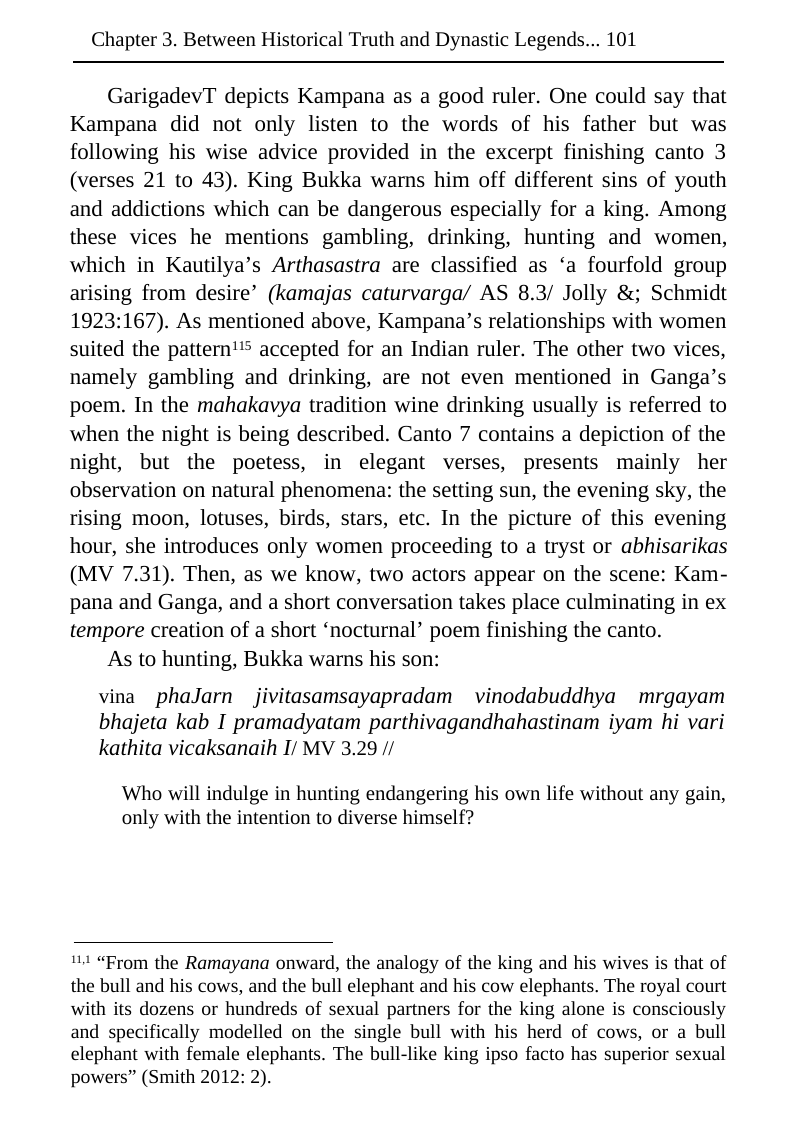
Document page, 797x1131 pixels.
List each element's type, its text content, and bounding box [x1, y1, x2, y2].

text As to hunting, Bukka warns his son: [69, 645, 728, 671]
text Who will indulge in hunting endangering his own life without any gain, only with the intention to diverse himself? [122, 781, 728, 829]
text Chapter 3. Between Historical Truth and Dynastic Legends... 101 [91, 27, 725, 51]
text 11,1 “From the Ramayana onward, the analogy of the king and his wives is that of the bull and his cows, and the bull elephant and his cow elephants. The royal court with its dozens or hundreds of sexual partners for the king alone is consciously and specifically modelled on the single bull with his herd of cows, or a bull elephant with female elephants. The bull-like king ipso facto has superior sexual powers” (Smith 2012: 2). [71, 951, 727, 1088]
text vina phaJarn jivitasamsayapradam vinodabuddhya mrgayam bhajeta kab I pramadyatam parthivagandhahastinam iyam hi vari kathita vicaksanaih I/ MV 3.29 // [99, 683, 728, 760]
text GarigadevT depicts Kampana as a good ruler. One could say that Kampana did not only listen to the words of his father but was following his wise advice provided in the excerpt finishing canto 3 (verses 21 to 43). King Bukka warns him off different sins of youth and addictions which can be dangerous especially for a king. Among these vices he mentions gambling, drinking, hunt­ing and women, which in Kautilya’s Arthasastra are classified as ‘a fourfold group arising from desire’ (kamajas caturvarga/ AS 8.3/ Jolly &; Schmidt 1923:167). As mentioned above, Kampana’s relationships with women suited the pattern115 accepted for an Indian ruler. The other two vices, namely gambling and drinking, are not even mentioned in Ganga’s poem. In the mahakavya tra­dition wine drinking usually is referred to when the night is being described. Canto 7 contains a depiction of the night, but the poet­ess, in elegant verses, presents mainly her observation on natural phenomena: the setting sun, the evening sky, the rising moon, lotuses, birds, stars, etc. In the picture of this evening hour, she introduces only women proceeding to a tryst or abhisarikas (MV 7.31). Then, as we know, two actors appear on the scene: Kam­pana and Ganga, and a short conversation takes place culminating in ex tempore creation of a short ‘nocturnal’ poem finishing the canto. [69, 82, 728, 643]
